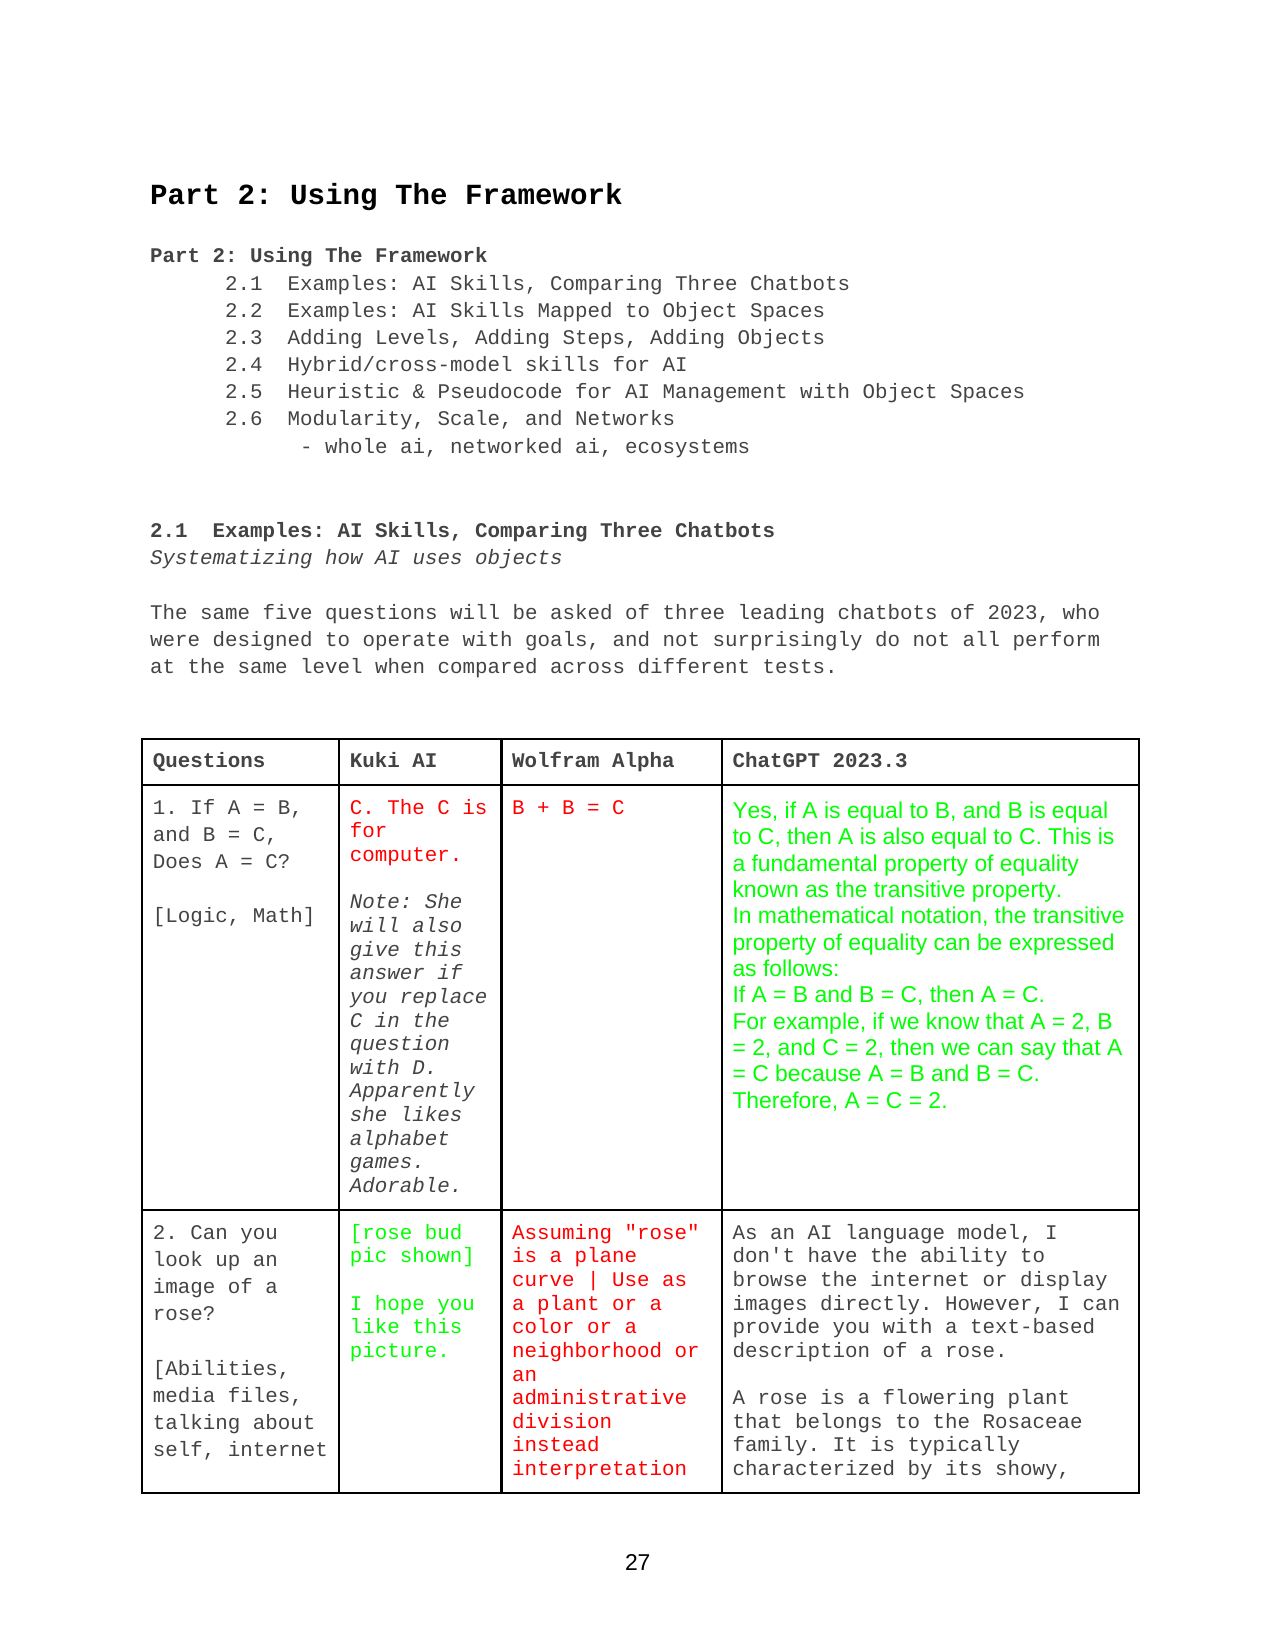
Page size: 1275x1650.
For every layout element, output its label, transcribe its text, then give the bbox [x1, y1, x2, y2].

table_cell [rose bud pic shown] I hope you like this picture. [340, 1211, 500, 1492]
text 2.2 Examples: AI Skills Mapped to Object Spaces [150, 300, 1125, 323]
text Part 2: Using The Framework [150, 245, 1125, 269]
text 2.6 Modularity, Scale, and Networks [225, 408, 1125, 432]
table_cell B + B = C [503, 786, 721, 1209]
text Part 2: Using The Framework [150, 180, 1125, 213]
table_cell Yes, if A is equal to B, and B is equal to C, then A is also equal to C. This is a fundamental property of equality known as the transitive property. In mathematical notation, the transitive property of equality can be expressed as follows: If A = B and B = C, then A = C. For example, if we know that A = 2, B = 2, and C = 2, then we can say that A = C because A = B and B = C. Therefore, A = C = 2. [723, 786, 1138, 1209]
table_header ChatGPT 2023.3 [723, 740, 1138, 784]
text 2.1 Examples: AI Skills, Comparing Three Chatbots [150, 520, 1125, 544]
text 2.3 Adding Levels, Adding Steps, Adding Objects [225, 327, 1125, 351]
table_header Kuki AI [340, 740, 500, 784]
table_cell 1. If A = B, and B = C, Does A = C? [Logic, Math] [143, 786, 338, 1209]
table_header Questions [143, 740, 338, 784]
text 2.4 Hybrid/cross-model skills for AI [225, 354, 1125, 378]
table_cell As an AI language model, I don't have the ability to browse the internet or display images directly. However, I can provide you with a text-based description of a rose. A rose is a flowering plant that belongs to the Rosaceae family. It is typically characterized by its showy, [723, 1211, 1138, 1492]
table_cell Assuming "rose" is a plane curve | Use as a plant or a color or a neighborhood or an administrative division instead interpretation [503, 1211, 721, 1492]
text The same five questions will be asked of three leading chatbots of 2023, who were designed to operate with goals, and not surprisingly do not all perform at the same level when compared across different tests. [150, 602, 1125, 680]
text - whole ai, networked ai, ecosystems [150, 436, 1125, 459]
table_cell C. The C is for computer. Note: She will also give this answer if you replace C in the question with D. Apparently she likes alphabet games. Adorable. [340, 786, 500, 1209]
table_header Wolfram Alpha [503, 740, 721, 784]
text 2.1 Examples: AI Skills, Comparing Three Chatbots [225, 272, 1125, 296]
text 2.5 Heuristic & Pseudocode for AI Management with Object Spaces [225, 381, 1125, 405]
table_cell 2. Can you look up an image of a rose? [Abilities, media files, talking about self, internet [143, 1211, 338, 1492]
text Systematizing how AI uses objects [150, 547, 1125, 571]
